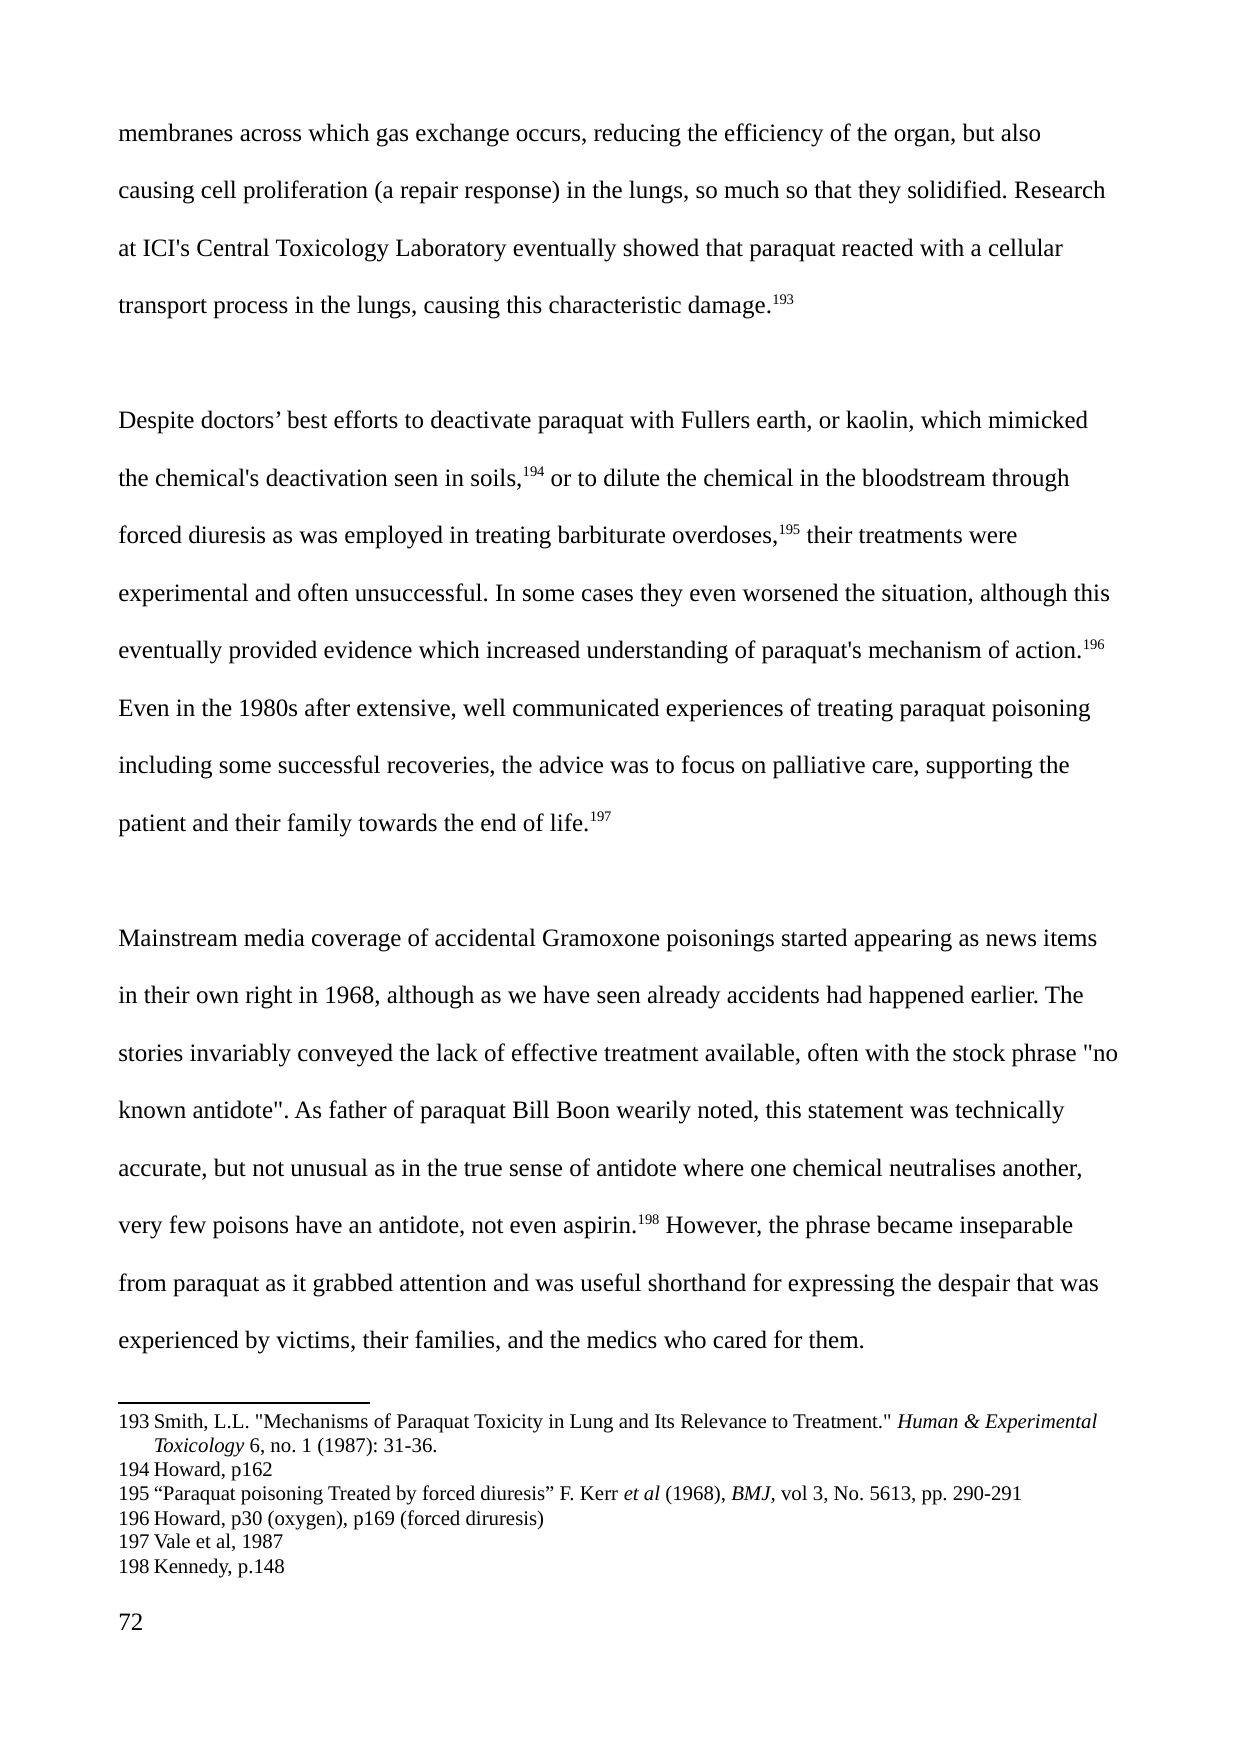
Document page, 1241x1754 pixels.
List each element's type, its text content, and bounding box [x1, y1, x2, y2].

text membranes across which gas exchange occurs, reducing the efficiency of the organ, but also causing cell proliferation (a repair response) in the lungs, so much so that they solidified. Research at ICI's Central Toxicology Laboratory eventually showed that paraquat reacted with a cellular transport process in the lungs, causing this characteristic damage. [118, 118, 1122, 319]
text Vale et al, 1987 [118, 1529, 1122, 1553]
text Howard, p162 [118, 1457, 1122, 1481]
text Smith, L.L. "Mechanisms of Paraquat Toxicity in Lung and Its Relevance to Treatment." Human & Experimental Toxicology 6, no. 1 (1987): 31-36. [118, 1409, 1122, 1457]
text “Paraquat poisoning Treated by forced diuresis” F. Kerr et al (1968), BMJ, vol 3, No. 5613, pp. 290-291 [118, 1481, 1122, 1505]
text Despite doctors’ best efforts to deactivate paraquat with Fullers earth, or kaolin, which mimicked the chemical's deactivation seen in soils, or to dilute the chemical in the bloodstream through forced diuresis as was employed in treating barbiturate overdoses, their treatments were experimental and often unsuccessful. In some cases they even worsened the situation, although this eventually provided evidence which increased understanding of paraquat's mechanism of action. Even in the 1980s after extensive, well communicated experiences of treating paraquat poisoning including some successful recoveries, the advice was to focus on palliative care, supporting the patient and their family towards the end of life. [118, 406, 1122, 837]
text Kennedy, p.148 [118, 1553, 1122, 1578]
text Mainstream media coverage of accidental Gramoxone poisonings started appearing as news items in their own right in 1968, although as we have seen already accidents had happened earlier. The stories invariably conveyed the lack of effective treatment available, often with the stock phrase "no known antidote". As father of paraquat Bill Boon wearily noted, this statement was technically accurate, but not unusual as in the true sense of antidote where one chemical neutralises another, very few poisons have an antidote, not even aspirin. However, the phrase became inseparable from paraquat as it grabbed attention and was useful shorthand for expressing the despair that was experienced by victims, their families, and the medics who cared for them. [118, 923, 1122, 1354]
text Howard, p30 (oxygen), p169 (forced diruresis) [118, 1505, 1122, 1529]
